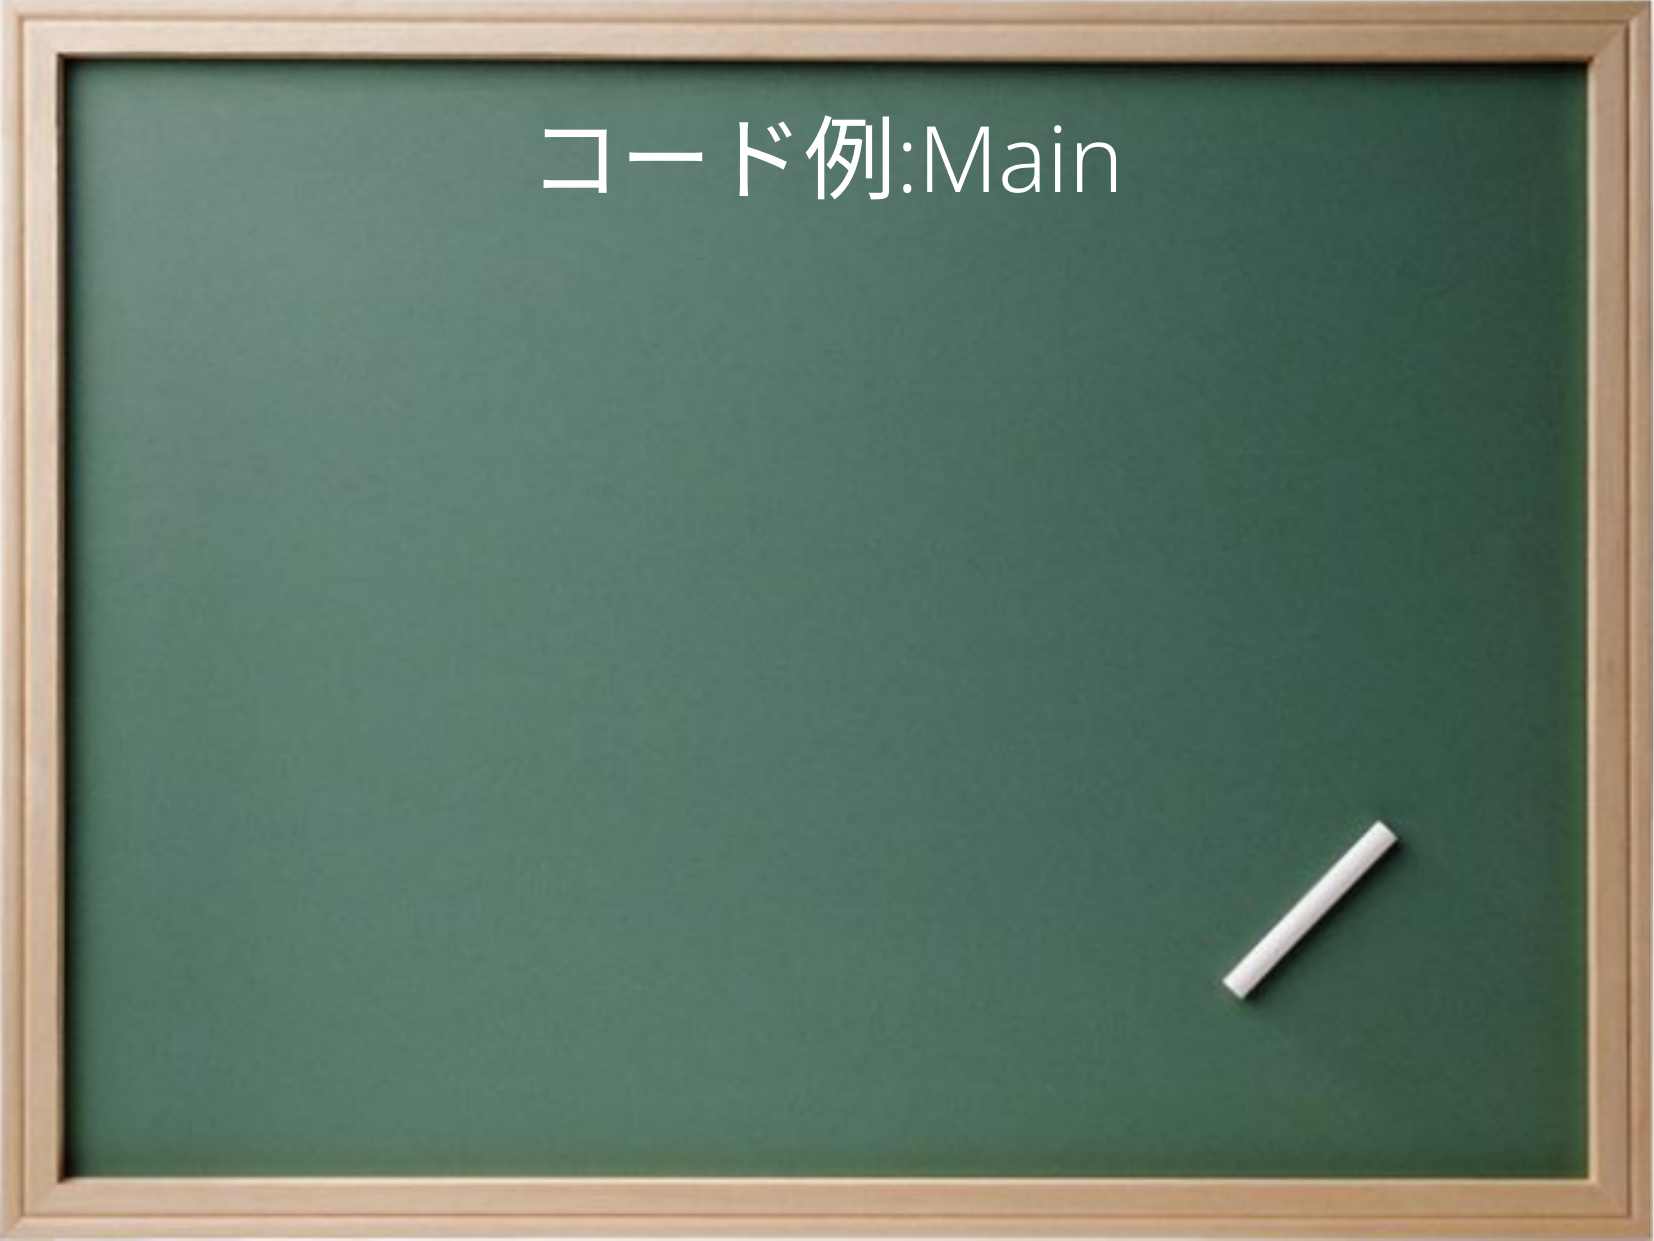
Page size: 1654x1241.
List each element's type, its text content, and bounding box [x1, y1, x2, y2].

title コード例:Main [82, 56, 1571, 250]
picture [0, 0, 1654, 1241]
